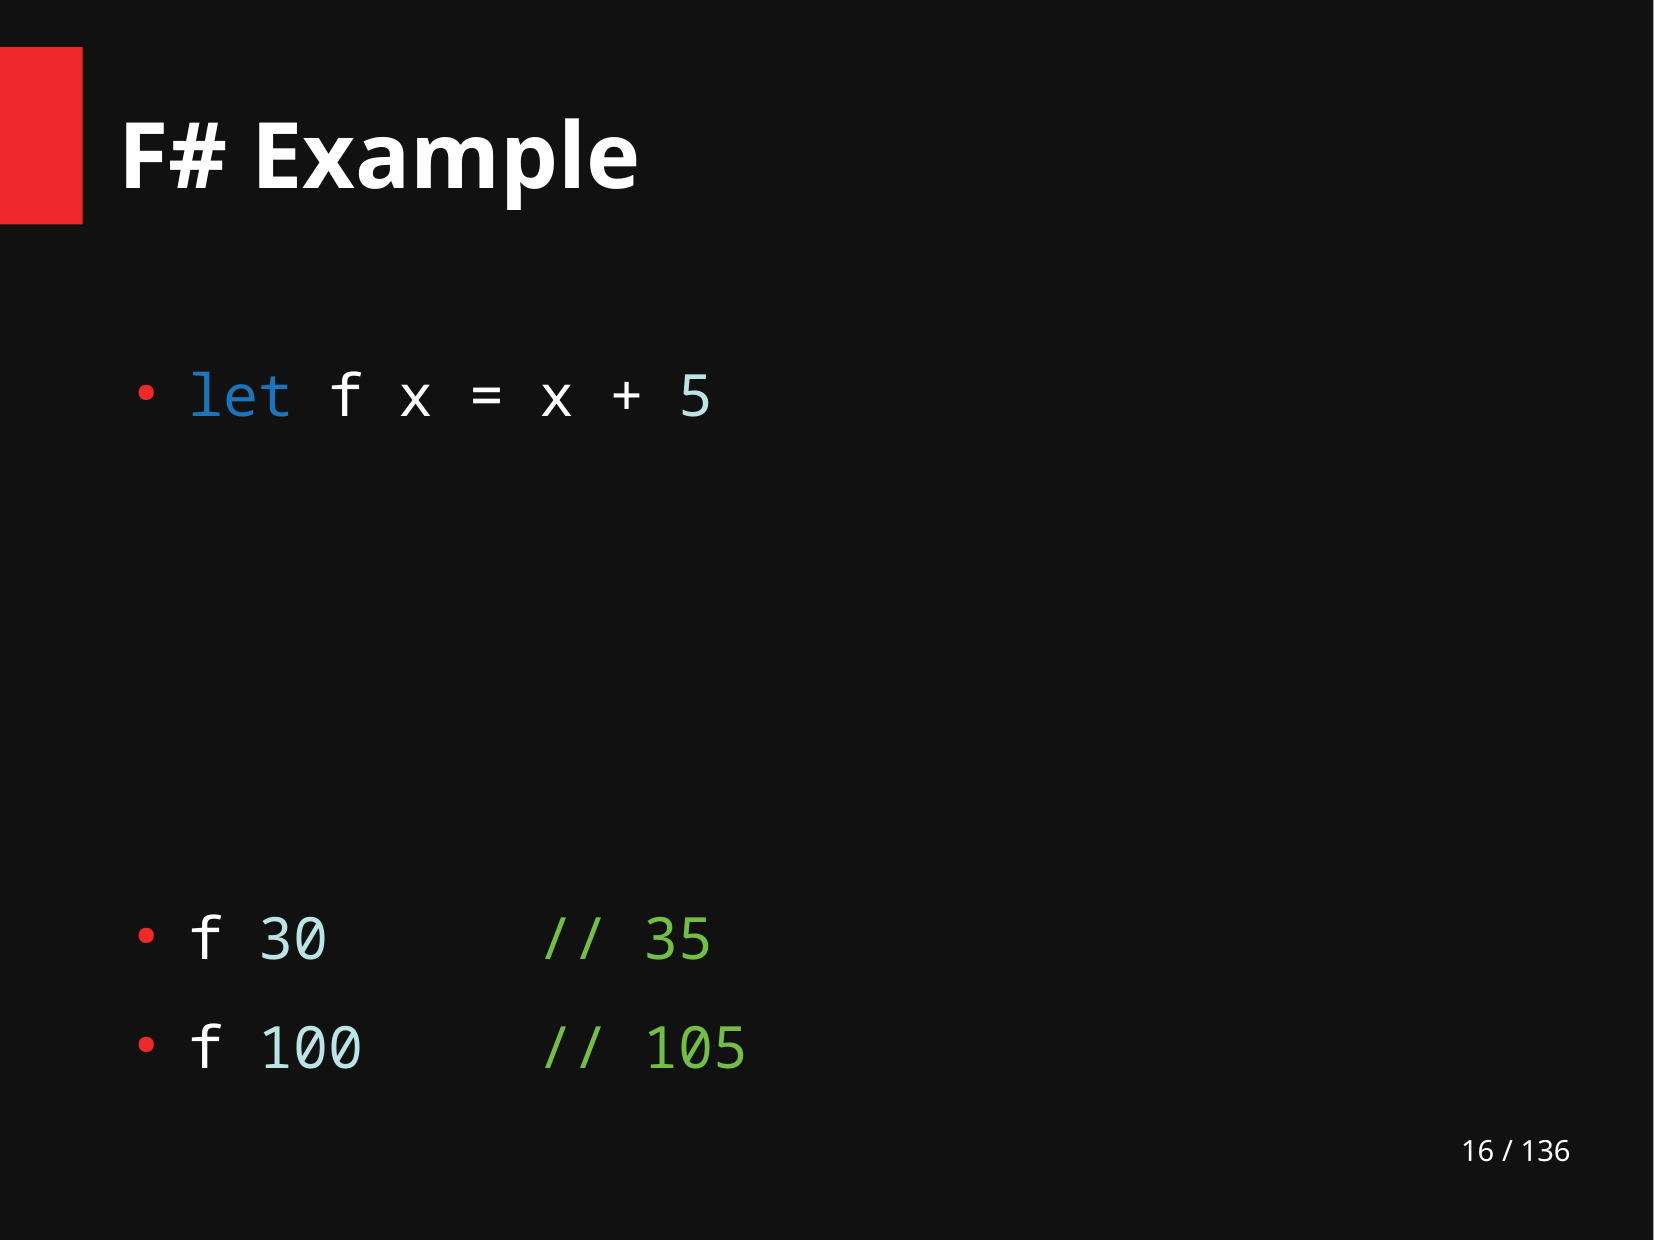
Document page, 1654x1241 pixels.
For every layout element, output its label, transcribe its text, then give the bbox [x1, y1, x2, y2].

title F# Example [118, 49, 1571, 257]
list let f x = x + 5 f 30 // 35 f 100 // 105 [118, 354, 1536, 1074]
